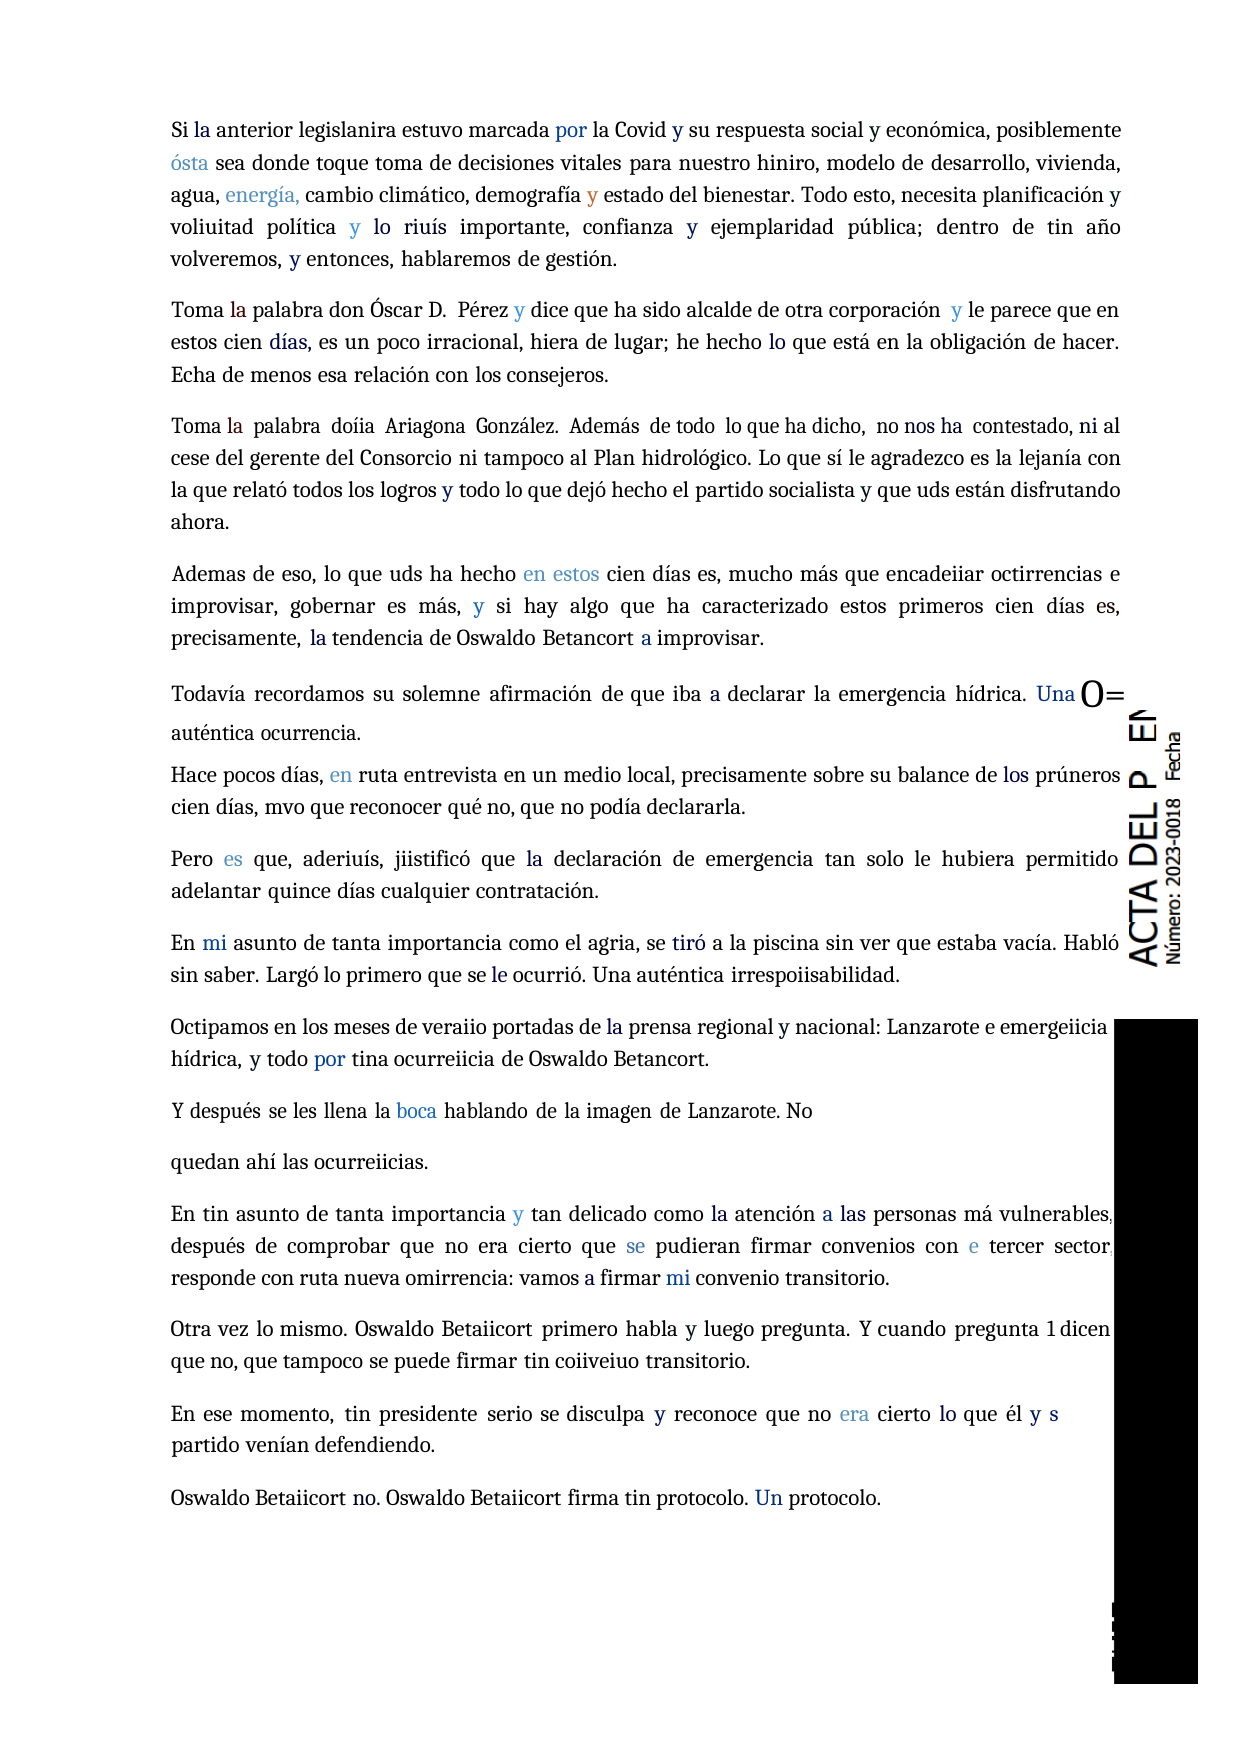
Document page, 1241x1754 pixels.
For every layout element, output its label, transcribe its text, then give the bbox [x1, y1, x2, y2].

picture [1129, 710, 1157, 741]
picture [1129, 799, 1181, 967]
text Ademas de eso, lo que uds ha hecho en estos cien días es, mucho más que encadeiiar octirrencias e improvisar, gobernar es más, y si hay algo que ha caracterizado estos primeros cien días es, precisamente, la tendencia de Oswaldo Betancort a improvisar. [171, 561, 1120, 651]
text En tin asunto de tanta importancia y tan delicado como la atención a las personas má vulnerables, después de comprobar que no era cierto que se pudieran firmar convenios con e tercer sector, responde con ruta nueva omirrencia: vamos a firmar mi convenio transitorio. [170, 1201, 1111, 1291]
text En ese momento, tin presidente serio se disculpa y reconoce que no era cierto lo que él y s partido venían defendiendo. [170, 1401, 1111, 1458]
picture [1129, 771, 1157, 788]
text Si la anterior legislanira estuvo marcada por la Covid y su respuesta social y económica, posiblemente ósta sea donde toque toma de decisiones vitales para nuestro hiniro, modelo de desarrollo, vivienda, agua, energía, cambio climático, demografía y estado del bienestar. Todo esto, necesita planificación y voliuitad política y lo riuís importante, confianza y ejemplaridad pública; dentro de tin año volveremos, y entonces, hablaremos de gestión. [171, 117, 1121, 272]
text En mi asunto de tanta importancia como el agria, se tiró a la piscina sin ver que estaba vacía. Habló sin saber. Largó lo primero que se le ocurrió. Una auténtica irrespoiisabilidad. [170, 930, 1119, 988]
text Toma la palabra don Óscar D. Pérez y dice que ha sido alcalde de otra corporación y le parece que en estos cien días, es un poco irracional, hiera de lugar; he hecho lo que está en la obligación de hacer. Echa de menos esa relación con los consejeros. [171, 297, 1120, 388]
picture [1111, 1019, 1198, 1684]
picture [1164, 732, 1181, 780]
text Y después se les llena la boca hablando de la imagen de Lanzarote. No quedan ahí las ocurreiicias. [171, 1098, 834, 1175]
text Otra vez lo mismo. Oswaldo Betaiicort primero habla y luego pregunta. Y cuando pregunta 1 dicen que no, que tampoco se puede firmar tin coiiveiuo transitorio. [170, 1316, 1111, 1375]
text Hace pocos días, en ruta entrevista en un medio local, precisamente sobre su balance de los prúneros cien días, mvo que reconocer qué no, que no podía declararla. [170, 761, 1121, 820]
text auténtica ocurrencia. [171, 711, 1209, 748]
text Pero es que, aderiuís, jiistificó que la declaración de emergencia tan solo le hubiera permitido adelantar quince días cualquier contratación. [170, 846, 1119, 904]
text Octipamos en los meses de veraiio portadas de la prensa regional y nacional: Lanzarote e emergeiicia hídrica, y todo por tina ocurreiicia de Oswaldo Betancort. [170, 1014, 1119, 1072]
text Toma la palabra doíia Ariagona González. Además de todo lo que ha dicho, no nos ha contestado, ni al cese del gerente del Consorcio ni tampoco al Plan hidrológico. Lo que sí le agradezco es la lejanía con la que relató todos los logros y todo lo que dejó hecho el partido socialista y que uds están disfrutando ahora. [171, 413, 1121, 535]
text Todavía recordamos su solemne afirmación de que iba a declarar la emergencia hídrica. Una O= [171, 666, 1209, 711]
text Oswaldo Betaiicort no. Oswaldo Betaiicort firma tin protocolo. Un protocolo. [171, 1484, 1111, 1511]
